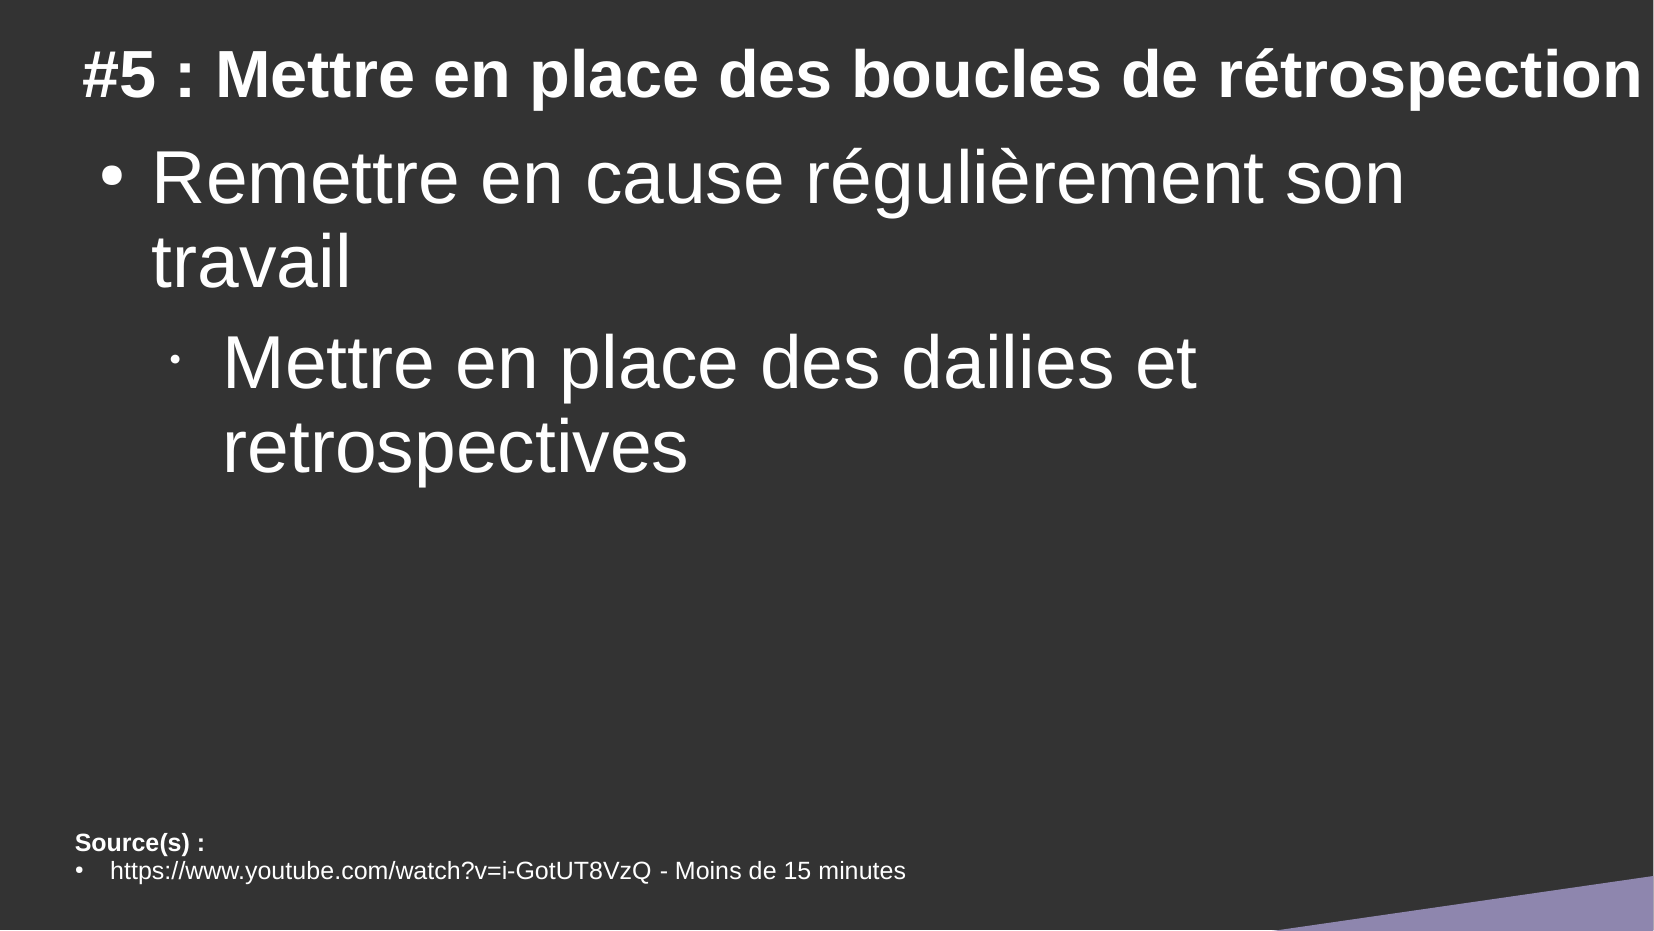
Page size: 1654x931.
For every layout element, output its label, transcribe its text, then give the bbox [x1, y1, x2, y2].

title #5 : Mettre en place des boucles de rétrospection [82, 37, 1654, 187]
list Remettre en cause régulièrement son travail Mettre en place des dailies et retrospectives [80, 135, 1620, 777]
text_box [1272, 875, 1654, 931]
text_box Source(s) : https://www.youtube.com/watch?v=i-GotUT8VzQ - Moins de 15 minutes [60, 821, 1546, 921]
